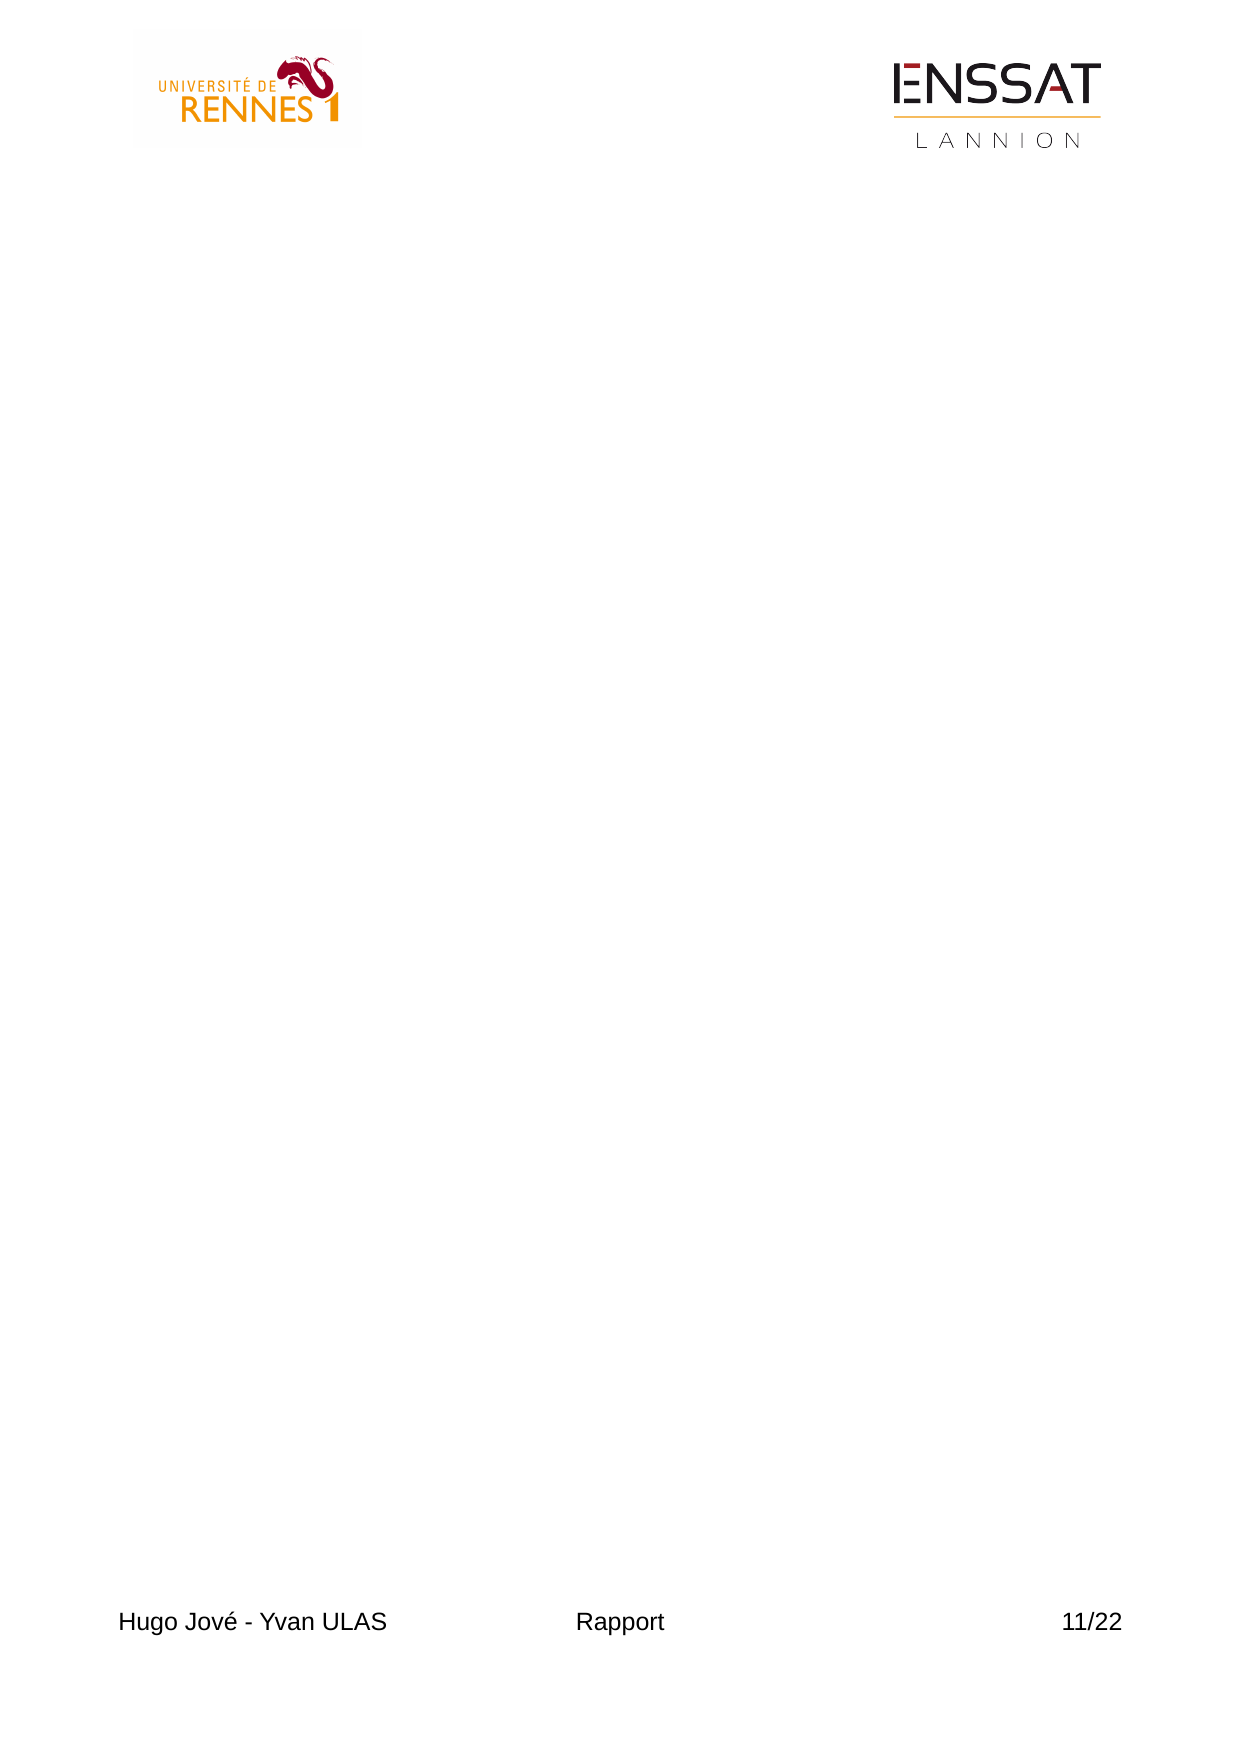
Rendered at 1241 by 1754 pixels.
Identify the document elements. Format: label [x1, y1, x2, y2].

picture [894, 63, 1101, 148]
picture [133, 29, 363, 148]
